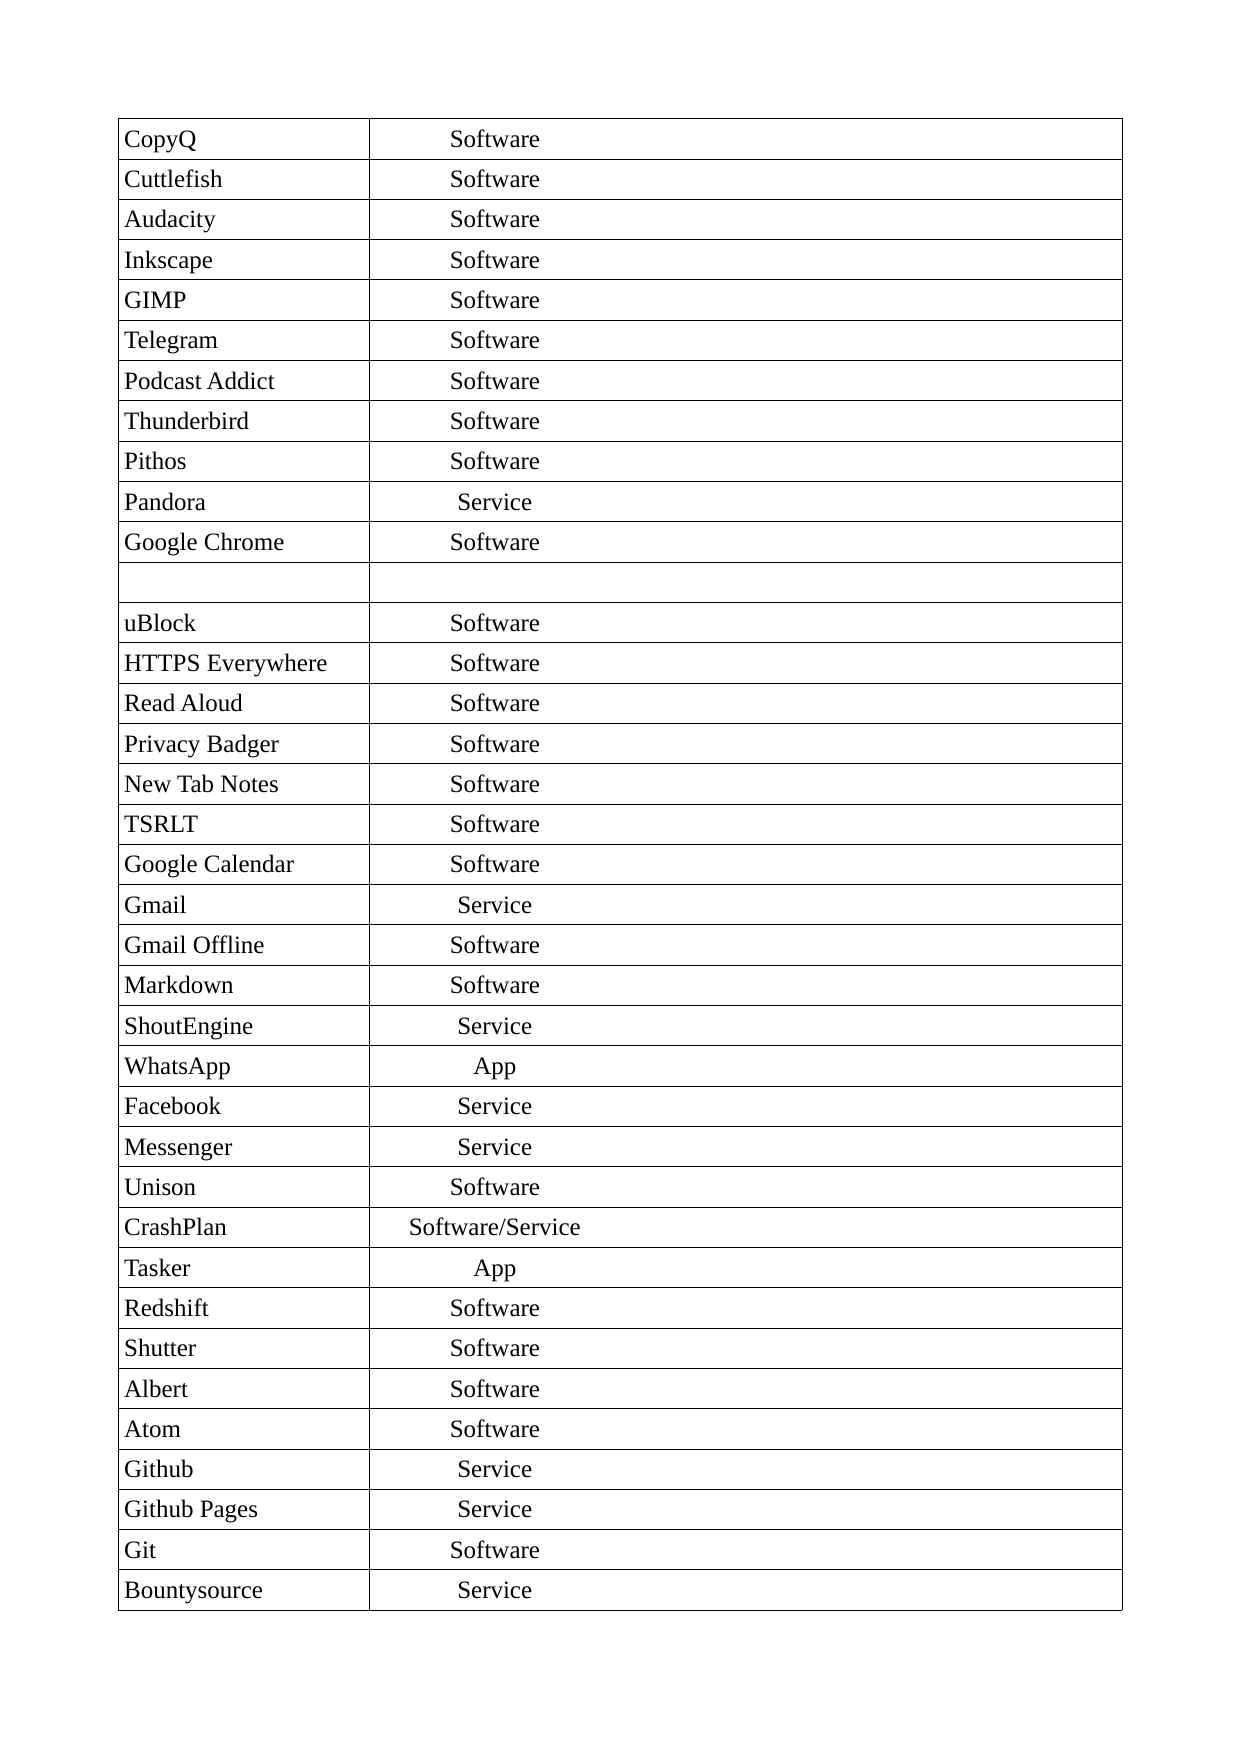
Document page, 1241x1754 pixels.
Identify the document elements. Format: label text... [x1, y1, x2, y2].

table_cell [620, 401, 871, 441]
table_cell Albert [119, 1369, 369, 1408]
table_cell Service [370, 1450, 620, 1489]
table_cell [620, 119, 871, 158]
table_cell [871, 845, 1122, 884]
table_cell Service [370, 1006, 620, 1045]
table_cell Facebook [119, 1087, 369, 1126]
table_cell Telegram [119, 321, 369, 360]
table_cell [620, 1329, 871, 1368]
table_cell App [370, 1046, 620, 1086]
table_cell Google Chrome [119, 522, 369, 562]
table_cell [871, 1046, 1122, 1086]
table_cell Software [370, 1369, 620, 1408]
table_cell Software [370, 764, 620, 803]
table_cell [620, 925, 871, 965]
table_cell [871, 119, 1122, 158]
table_cell [871, 643, 1122, 682]
table_cell [871, 805, 1122, 844]
table_cell [620, 603, 871, 642]
table_cell [871, 321, 1122, 360]
table_cell [871, 1570, 1122, 1610]
table_cell Pithos [119, 442, 369, 481]
table_cell Privacy Badger [119, 724, 369, 763]
table_cell [620, 1127, 871, 1166]
table_cell [620, 240, 871, 279]
table_cell Software [370, 119, 620, 158]
table_cell Software [370, 805, 620, 844]
table_cell Software [370, 240, 620, 279]
table_cell [871, 764, 1122, 803]
table_cell [620, 563, 871, 602]
table_cell [871, 724, 1122, 763]
table_cell [620, 160, 871, 199]
table_cell [871, 603, 1122, 642]
table_cell [871, 1167, 1122, 1207]
table_cell [871, 160, 1122, 199]
table_cell [620, 1450, 871, 1489]
table_cell Software [370, 1167, 620, 1207]
table_cell [871, 563, 1122, 602]
table_cell Software [370, 1329, 620, 1368]
table_cell uBlock [119, 603, 369, 642]
table_cell [620, 1006, 871, 1045]
table_cell [620, 482, 871, 521]
table_cell [871, 200, 1122, 239]
table_cell [871, 1248, 1122, 1287]
table_cell [871, 1450, 1122, 1489]
table_cell [620, 200, 871, 239]
table_cell [620, 280, 871, 320]
table_cell CrashPlan [119, 1208, 369, 1247]
table_cell [871, 240, 1122, 279]
table_cell Pandora [119, 482, 369, 521]
table_cell Markdown [119, 966, 369, 1005]
table_cell [871, 401, 1122, 441]
table_cell [871, 361, 1122, 400]
table_cell Software [370, 280, 620, 320]
table_cell [620, 1409, 871, 1448]
table_cell [620, 1087, 871, 1126]
table_cell [620, 845, 871, 884]
table_cell CopyQ [119, 119, 369, 158]
table_cell [620, 442, 871, 481]
table_cell Bountysource [119, 1570, 369, 1610]
table_cell [871, 1127, 1122, 1166]
table_cell Software/Service [370, 1208, 620, 1247]
table_cell Podcast Addict [119, 361, 369, 400]
table_cell [620, 1570, 871, 1610]
table_cell Git [119, 1530, 369, 1569]
table_cell [871, 1530, 1122, 1569]
table_cell [620, 1046, 871, 1086]
table_cell [871, 442, 1122, 481]
table_cell WhatsApp [119, 1046, 369, 1086]
table_cell [871, 280, 1122, 320]
table_cell Read Aloud [119, 684, 369, 723]
table_cell [620, 885, 871, 924]
table_cell [620, 805, 871, 844]
table_cell [871, 482, 1122, 521]
table_cell [871, 925, 1122, 965]
table_cell [620, 724, 871, 763]
table_cell [620, 643, 871, 682]
table_cell [620, 1167, 871, 1207]
table_cell Shutter [119, 1329, 369, 1368]
table_cell Software [370, 1288, 620, 1327]
table_cell Software [370, 200, 620, 239]
table_cell Cuttlefish [119, 160, 369, 199]
table_cell Atom [119, 1409, 369, 1448]
table_cell Software [370, 160, 620, 199]
table_cell [620, 1490, 871, 1529]
table_cell [620, 966, 871, 1005]
table_cell [871, 1409, 1122, 1448]
table_cell Messenger [119, 1127, 369, 1166]
table_cell [620, 1530, 871, 1569]
table_cell Software [370, 401, 620, 441]
table_cell Redshift [119, 1288, 369, 1327]
table_cell [620, 321, 871, 360]
table_cell Software [370, 724, 620, 763]
table_cell Software [370, 321, 620, 360]
table_cell [871, 1369, 1122, 1408]
table_cell Software [370, 925, 620, 965]
table_cell Software [370, 603, 620, 642]
table_cell [871, 966, 1122, 1005]
table_cell Thunderbird [119, 401, 369, 441]
table_cell [871, 684, 1122, 723]
table_cell [871, 1087, 1122, 1126]
table_cell Software [370, 966, 620, 1005]
table_cell [620, 361, 871, 400]
table_cell [620, 1208, 871, 1247]
table_cell Tasker [119, 1248, 369, 1287]
table_cell Service [370, 1490, 620, 1529]
table_cell App [370, 1248, 620, 1287]
table_cell Gmail Offline [119, 925, 369, 965]
table_cell Software [370, 643, 620, 682]
table_cell Inkscape [119, 240, 369, 279]
table_cell [871, 1208, 1122, 1247]
table_cell GIMP [119, 280, 369, 320]
table_cell Software [370, 684, 620, 723]
table_cell [871, 1329, 1122, 1368]
table_cell [620, 1369, 871, 1408]
table_cell Gmail [119, 885, 369, 924]
table_cell Software [370, 361, 620, 400]
table_cell ShoutEngine [119, 1006, 369, 1045]
table_cell [119, 563, 369, 602]
table_cell [370, 563, 620, 602]
table_cell Service [370, 482, 620, 521]
table_cell Github Pages [119, 1490, 369, 1529]
table_cell [620, 1288, 871, 1327]
table_cell Google Calendar [119, 845, 369, 884]
table_cell Service [370, 1570, 620, 1610]
table_cell Unison [119, 1167, 369, 1207]
table_cell Service [370, 885, 620, 924]
table_cell [620, 764, 871, 803]
table_cell Github [119, 1450, 369, 1489]
table_cell [871, 1490, 1122, 1529]
table_cell Software [370, 1530, 620, 1569]
table_cell Audacity [119, 200, 369, 239]
table_cell [620, 684, 871, 723]
table_cell HTTPS Everywhere [119, 643, 369, 682]
table_cell Software [370, 1409, 620, 1448]
table_cell [871, 522, 1122, 562]
table_cell [620, 522, 871, 562]
table_cell Software [370, 522, 620, 562]
table_cell Service [370, 1087, 620, 1126]
table_cell Software [370, 845, 620, 884]
table_cell [620, 1248, 871, 1287]
table_cell Service [370, 1127, 620, 1166]
table_cell Software [370, 442, 620, 481]
table_cell [871, 885, 1122, 924]
table_cell [871, 1288, 1122, 1327]
table_cell New Tab Notes [119, 764, 369, 803]
table_cell TSRLT [119, 805, 369, 844]
table_cell [871, 1006, 1122, 1045]
